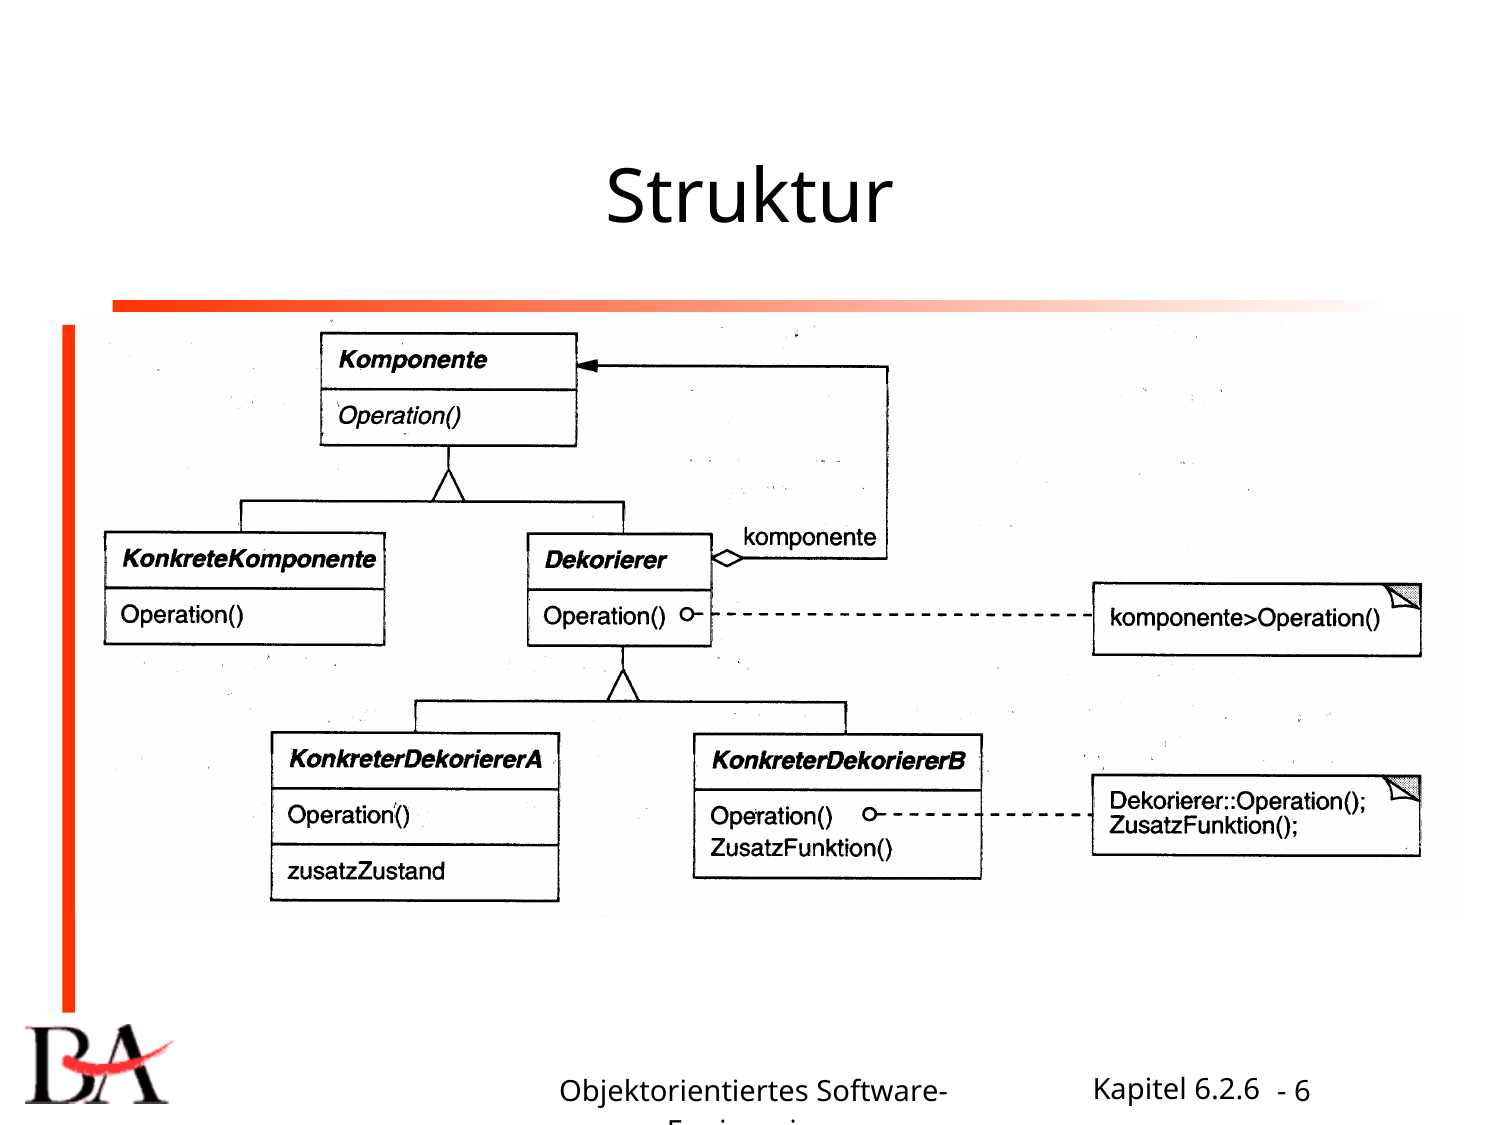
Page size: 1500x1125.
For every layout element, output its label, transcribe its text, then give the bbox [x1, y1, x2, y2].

title Struktur [112, 99, 1388, 288]
chart [75, 312, 1463, 919]
picture [24, 1024, 175, 1104]
